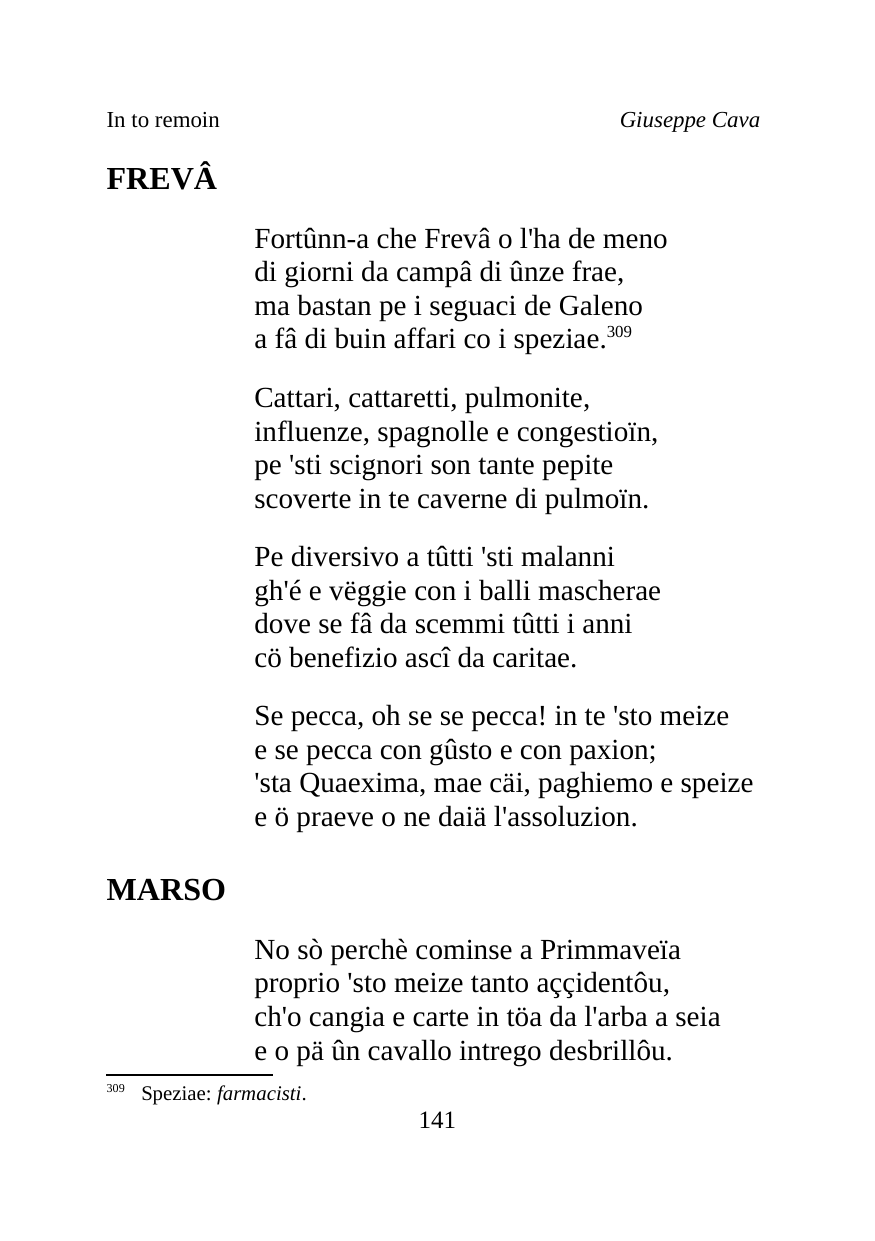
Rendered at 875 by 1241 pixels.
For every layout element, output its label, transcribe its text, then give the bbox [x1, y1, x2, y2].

text Fortûnn-a che Frevâ o l'ha de meno di giorni da campâ di ûnze frae, ma bastan pe i seguaci de Galeno a fâ di buin affari co i speziae. [254, 221, 768, 355]
subtitle MARSO [106, 870, 768, 907]
text Cattari, cattaretti, pulmonite, influenze, spagnolle e congestioïn, pe 'sti scignori son tante pepite scoverte in te caverne di pulmoïn. [254, 380, 768, 514]
text Se pecca, oh se se pecca! in te 'sto meize e se pecca con gûsto e con paxion; 'sta Quaexima, mae cäi, paghiemo e speize e ö praeve o ne daiä l'assoluzion. [254, 698, 768, 833]
text No sò perchè cominse a Primmaveïa proprio 'sto meize tanto aççidentôu, ch'o cangia e carte in töa da l'arba a seia e o pä ûn cavallo intrego desbrillôu. [254, 932, 768, 1066]
text Pe diversivo a tûtti 'sti malanni gh'é e vëggie con i balli mascherae dove se fâ da scemmi tûtti i anni cö benefizio ascî da caritae. [254, 539, 768, 673]
subtitle FREVÂ [106, 159, 768, 196]
text Speziae: farmacisti. [106, 1081, 768, 1105]
